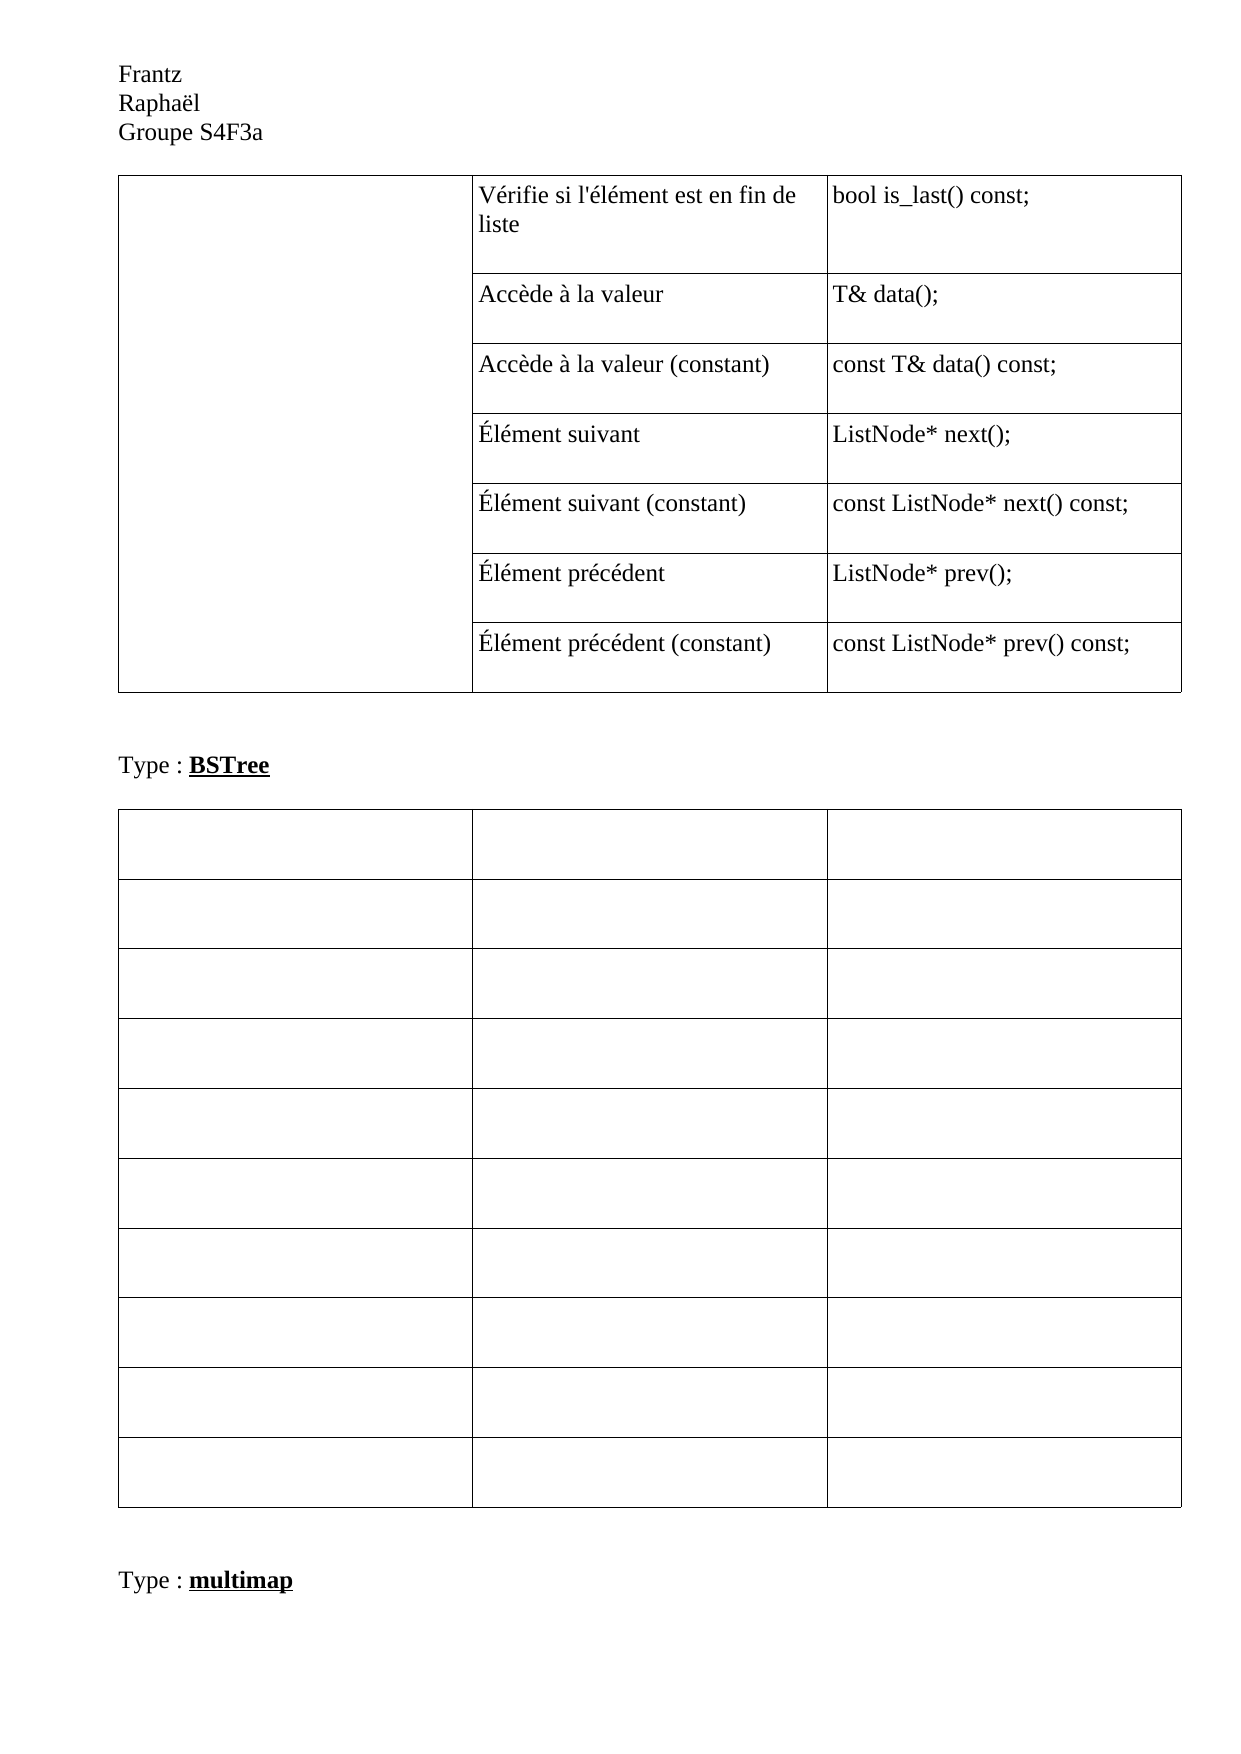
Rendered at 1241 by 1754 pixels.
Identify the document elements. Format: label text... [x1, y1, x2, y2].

table_cell [473, 1229, 827, 1297]
table_header [473, 810, 827, 878]
table_cell [119, 880, 472, 948]
table_cell T& data(); [828, 274, 1181, 343]
table_cell [828, 1159, 1181, 1227]
table_cell [119, 1368, 472, 1437]
table_cell Élément précédent (constant) [473, 623, 827, 692]
table_cell [473, 1019, 827, 1088]
table_cell const T& data() const; [828, 344, 1181, 413]
table_cell [119, 1229, 472, 1297]
table_cell const ListNode* prev() const; [828, 623, 1181, 692]
table_cell [473, 1368, 827, 1437]
table_cell Accède à la valeur [473, 274, 827, 343]
table_cell [473, 1159, 827, 1227]
table_cell [828, 1089, 1181, 1158]
table_cell Accède à la valeur (constant) [473, 344, 827, 413]
table_cell [828, 1298, 1181, 1367]
table_cell [119, 1298, 472, 1367]
table_header [119, 810, 472, 878]
table_cell [828, 949, 1181, 1018]
text Type : multimap [118, 1565, 1181, 1594]
table_cell [473, 1298, 827, 1367]
table_cell Élément précédent [473, 554, 827, 622]
table_cell ListNode* next(); [828, 414, 1181, 483]
table_cell Élément suivant [473, 414, 827, 483]
table_header [828, 810, 1181, 878]
table_cell [828, 1229, 1181, 1297]
table_cell ListNode* prev(); [828, 554, 1181, 622]
table_cell [828, 880, 1181, 948]
table_cell [119, 1159, 472, 1227]
text Type : BSTree [118, 750, 1181, 779]
table_cell const ListNode* next() const; [828, 484, 1181, 552]
table_cell Élément suivant (constant) [473, 484, 827, 552]
table_cell [119, 949, 472, 1018]
table_cell [473, 880, 827, 948]
table_cell [828, 1438, 1181, 1507]
table_cell [473, 949, 827, 1018]
table_cell [119, 1438, 472, 1507]
table_cell [119, 176, 472, 692]
table_cell [828, 1368, 1181, 1437]
table_cell [828, 1019, 1181, 1088]
table_cell [119, 1019, 472, 1088]
table_cell [473, 1438, 827, 1507]
table_cell Vérifie si l'élément est en fin de liste [473, 176, 827, 273]
table_cell bool is_last() const; [828, 176, 1181, 273]
table_cell [473, 1089, 827, 1158]
table_cell [119, 1089, 472, 1158]
